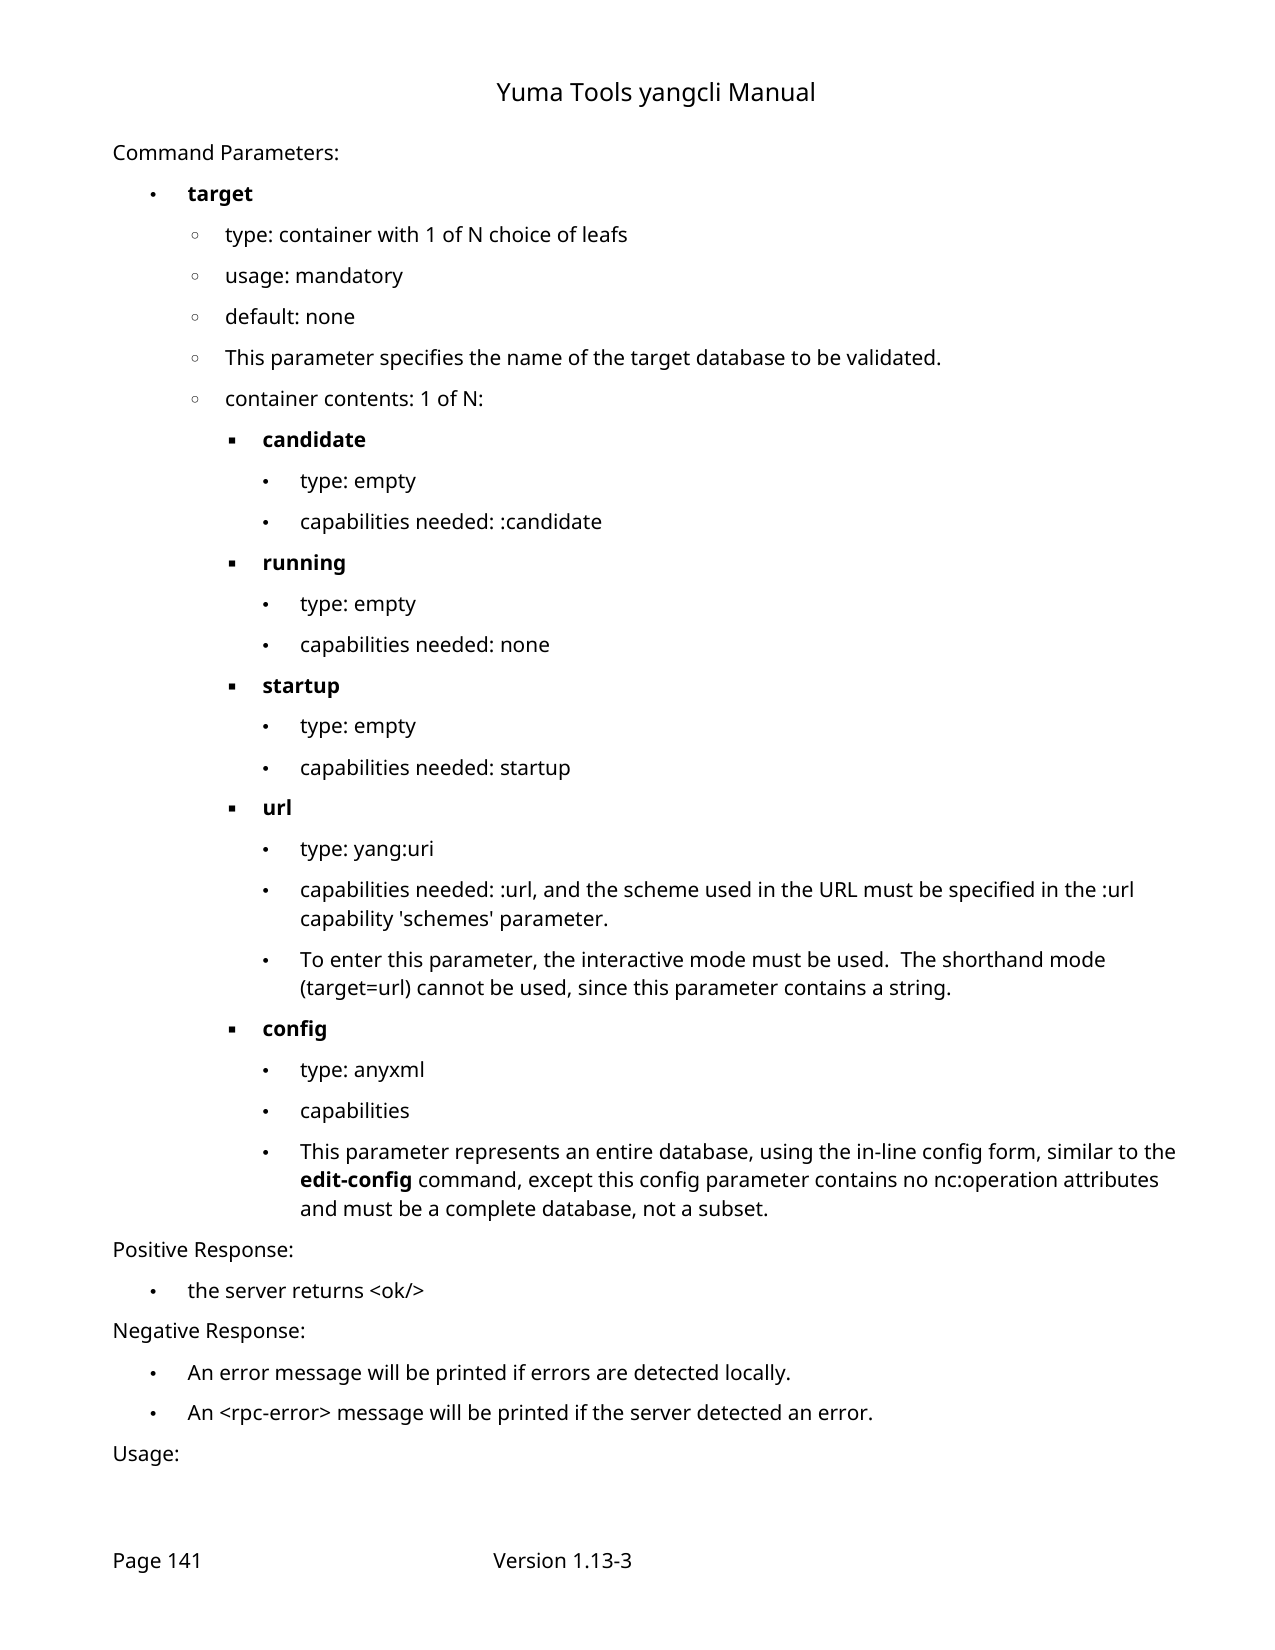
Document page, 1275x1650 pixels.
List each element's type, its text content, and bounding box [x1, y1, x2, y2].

list candidate [225, 425, 1200, 453]
list capabilities needed: :url, and the scheme used in the URL must be specified in the :url capability 'schemes' parameter. [262, 875, 1200, 932]
list To enter this parameter, the interactive mode must be used. The shorthand mode (target=url) cannot be used, since this parameter contains a string. [262, 945, 1200, 1002]
list This parameter specifies the name of the target database to be validated. [187, 343, 1200, 372]
list capabilities needed: :candidate [262, 507, 1200, 535]
list capabilities [262, 1096, 1200, 1124]
text Command Parameters: [112, 138, 1200, 167]
list type: anyxml [262, 1055, 1200, 1083]
text Negative Response: [112, 1317, 1200, 1345]
list container contents: 1 of N: [187, 384, 1200, 413]
list target [150, 179, 1200, 208]
list running [225, 548, 1200, 576]
list type: yang:uri [262, 834, 1200, 863]
list usage: mandatory [187, 261, 1200, 290]
text Usage: [112, 1439, 1200, 1468]
list capabilities needed: startup [262, 753, 1200, 781]
list An error message will be printed if errors are detected locally. [150, 1358, 1200, 1386]
list type: empty [262, 712, 1200, 740]
list startup [225, 671, 1200, 699]
list type: empty [262, 589, 1200, 617]
list type: empty [262, 466, 1200, 494]
text Positive Response: [112, 1235, 1200, 1263]
list url [225, 793, 1200, 822]
list An <rpc-error> message will be printed if the server detected an error. [150, 1398, 1200, 1427]
list type: container with 1 of N choice of leafs [187, 220, 1200, 249]
list config [225, 1014, 1200, 1043]
list the server returns <ok/> [150, 1276, 1200, 1304]
list capabilities needed: none [262, 630, 1200, 658]
list default: none [187, 302, 1200, 331]
list This parameter represents an entire database, using the in-line config form, similar to the edit-config command, except this config parameter contains no nc:operation attributes and must be a complete database, not a subset. [262, 1137, 1200, 1222]
